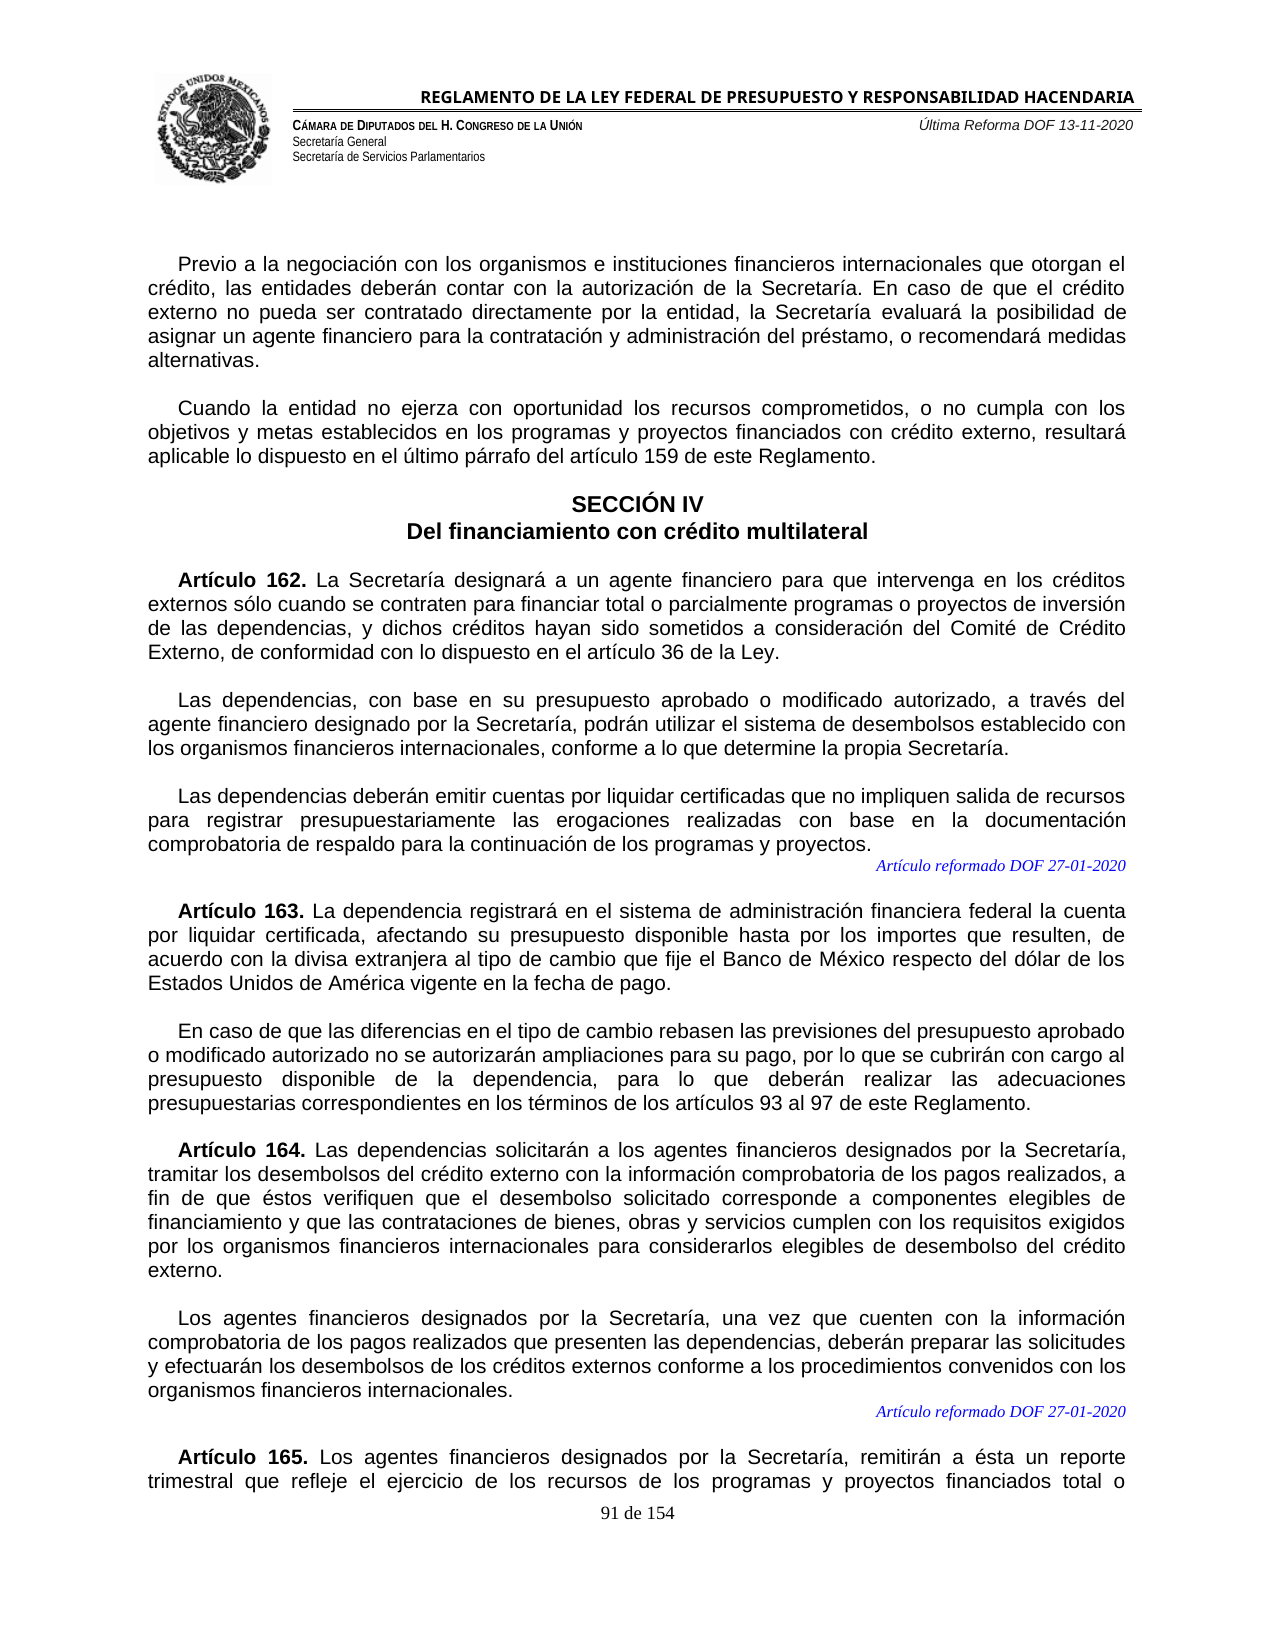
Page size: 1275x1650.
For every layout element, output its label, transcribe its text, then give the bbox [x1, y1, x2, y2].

text Las dependencias, con base en su presupuesto aprobado o modificado autorizado, a través del agente financiero designado por la Secretaría, podrán utilizar el sistema de desembolsos establecido con los organismos financieros internacionales, conforme a lo que determine la propia Secretaría. [148, 688, 1127, 760]
text Artículo 164. Las dependencias solicitarán a los agentes financieros designados por la Secretaría, tramitar los desembolsos del crédito externo con la información comprobatoria de los pagos realizados, a fin de que éstos verifiquen que el desembolso solicitado corresponde a componentes elegibles de financiamiento y que las contrataciones de bienes, obras y servicios cumplen con los requisitos exigidos por los organismos financieros internacionales para considerarlos elegibles de desembolso del crédito externo. [148, 1138, 1127, 1282]
text En caso de que las diferencias en el tipo de cambio rebasen las previsiones del presupuesto aprobado o modificado autorizado no se autorizarán ampliaciones para su pago, por lo que se cubrirán con cargo al presupuesto disponible de la dependencia, para lo que deberán realizar las adecuaciones presupuestarias correspondientes en los términos de los artículos 93 al 97 de este Reglamento. [148, 1018, 1127, 1114]
text SECCIÓN IV [148, 491, 1127, 518]
text Previo a la negociación con los organismos e instituciones financieros internacionales que otorgan el crédito, las entidades deberán contar con la autorización de la Secretaría. En caso de que el crédito externo no pueda ser contratado directamente por la entidad, la Secretaría evaluará la posibilidad de asignar un agente financiero para la contratación y administración del préstamo, o recomendará medidas alternativas. [148, 252, 1127, 372]
text Artículo 165. Los agentes financieros designados por la Secretaría, remitirán a ésta un reporte trimestral que refleje el ejercicio de los recursos de los programas y proyectos financiados total o [148, 1445, 1127, 1493]
text Artículo 163. La dependencia registrará en el sistema de administración financiera federal la cuenta por liquidar certificada, afectando su presupuesto disponible hasta por los importes que resulten, de acuerdo con la divisa extranjera al tipo de cambio que fije el Banco de México respecto del dólar de los Estados Unidos de América vigente en la fecha de pago. [148, 899, 1127, 994]
text Cuando la entidad no ejerza con oportunidad los recursos comprometidos, o no cumpla con los objetivos y metas establecidos en los programas y proyectos financiados con crédito externo, resultará aplicable lo dispuesto en el último párrafo del artículo 159 de este Reglamento. [148, 396, 1127, 467]
text Los agentes financieros designados por la Secretaría, una vez que cuenten con la información comprobatoria de los pagos realizados que presenten las dependencias, deberán preparar las solicitudes y efectuarán los desembolsos de los créditos externos conforme a los procedimientos convenidos con los organismos financieros internacionales. [148, 1306, 1127, 1402]
text Artículo reformado DOF 27-01-2020 [148, 1402, 1127, 1421]
text Del financiamiento con crédito multilateral [148, 518, 1127, 544]
text Artículo reformado DOF 27-01-2020 [148, 856, 1127, 875]
text Artículo 162. La Secretaría designará a un agente financiero para que intervenga en los créditos externos sólo cuando se contraten para financiar total o parcialmente programas o proyectos de inversión de las dependencias, y dichos créditos hayan sido sometidos a consideración del Comité de Crédito Externo, de conformidad con lo dispuesto en el artículo 36 de la Ley. [148, 568, 1127, 664]
text Las dependencias deberán emitir cuentas por liquidar certificadas que no impliquen salida de recursos para registrar presupuestariamente las erogaciones realizadas con base en la documentación comprobatoria de respaldo para la continuación de los programas y proyectos. [148, 784, 1127, 856]
